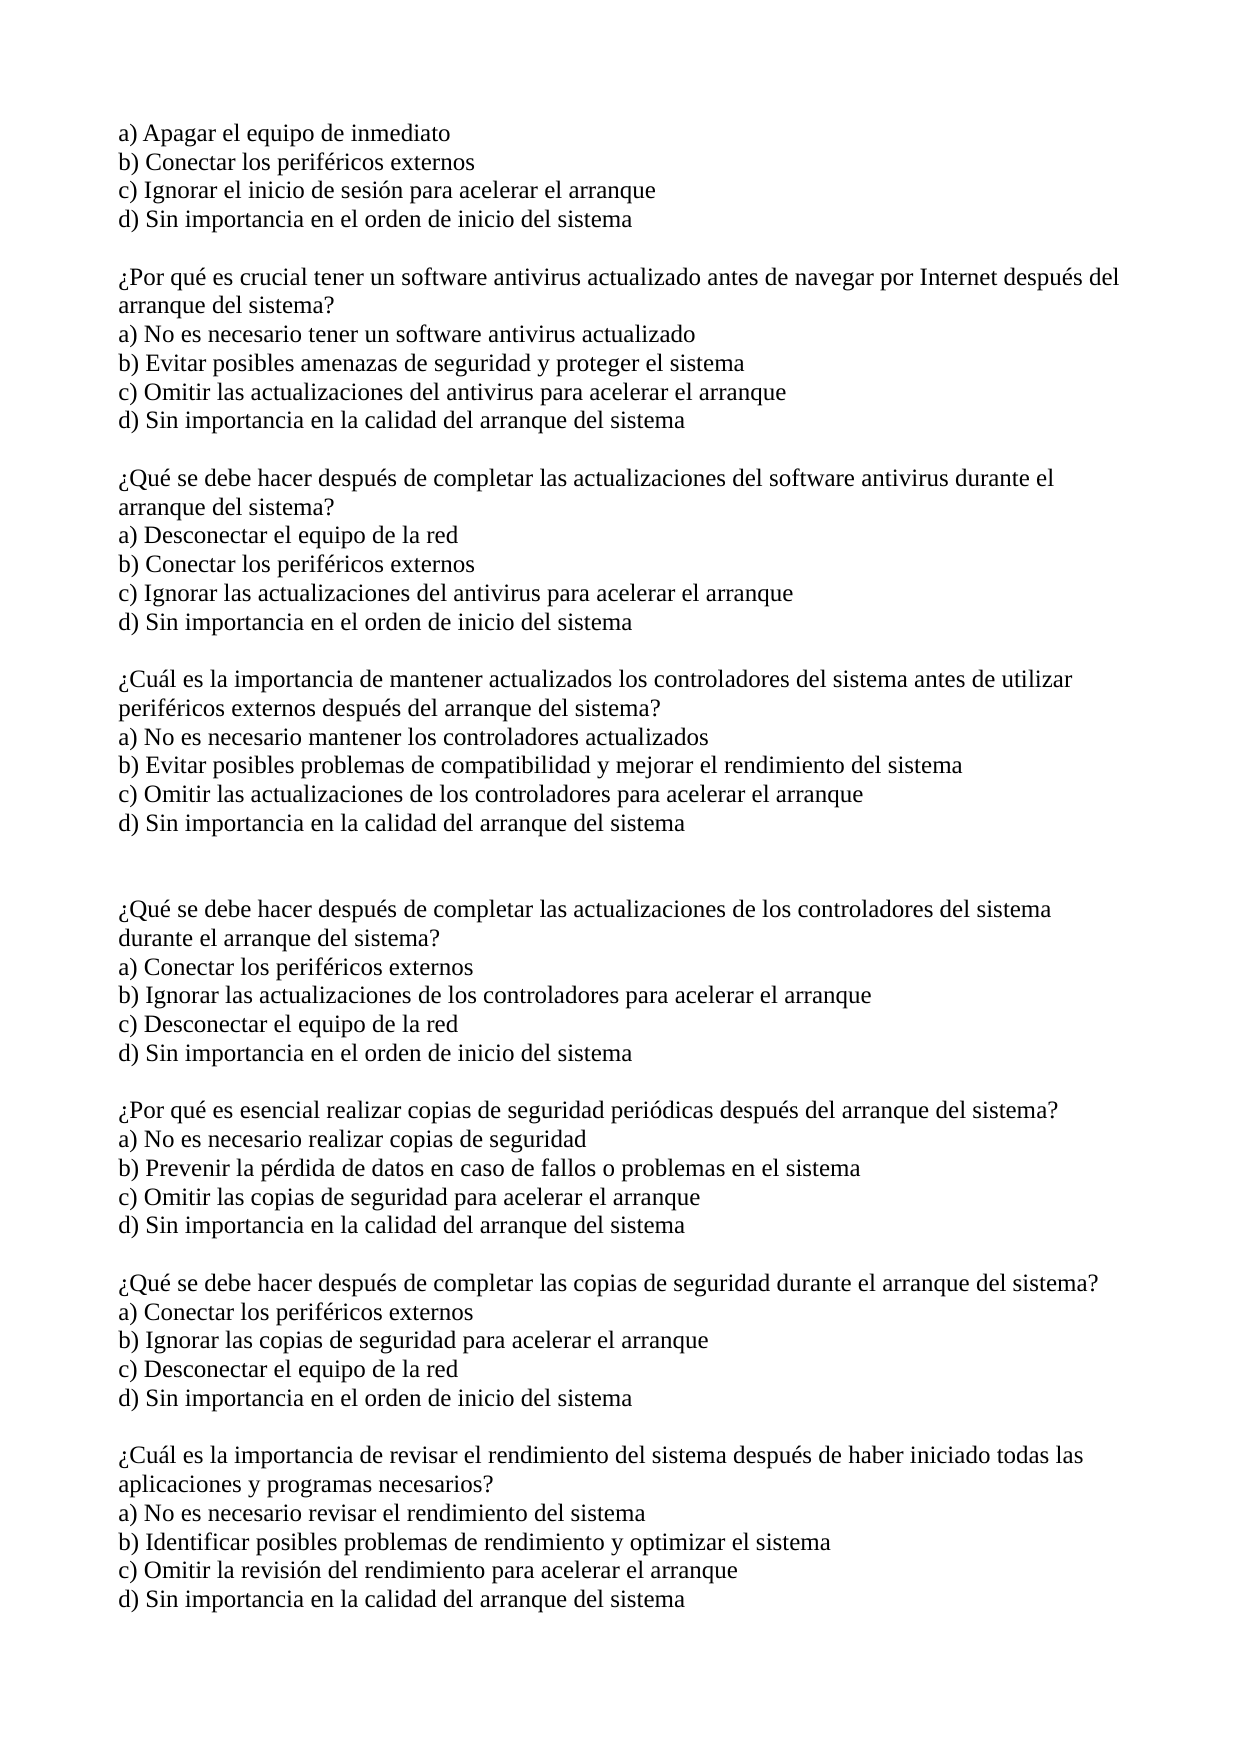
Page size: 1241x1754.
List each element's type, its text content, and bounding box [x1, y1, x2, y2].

text d) Sin importancia en el orden de inicio del sistema [118, 1383, 1122, 1412]
text b) Evitar posibles amenazas de seguridad y proteger el sistema [118, 348, 1122, 377]
text d) Sin importancia en la calidad del arranque del sistema [118, 406, 1122, 434]
text d) Sin importancia en la calidad del arranque del sistema [118, 808, 1122, 837]
text c) Ignorar el inicio de sesión para acelerar el arranque [118, 176, 1122, 204]
text b) Conectar los periféricos externos [118, 549, 1122, 578]
text b) Conectar los periféricos externos [118, 147, 1122, 176]
text b) Ignorar las copias de seguridad para acelerar el arranque [118, 1326, 1122, 1354]
text a) No es necesario realizar copias de seguridad [118, 1124, 1122, 1153]
text a) Apagar el equipo de inmediato [118, 118, 1122, 147]
text a) No es necesario revisar el rendimiento del sistema [118, 1498, 1122, 1527]
text d) Sin importancia en el orden de inicio del sistema [118, 1038, 1122, 1067]
text a) Desconectar el equipo de la red [118, 521, 1122, 549]
text d) Sin importancia en el orden de inicio del sistema [118, 607, 1122, 636]
text d) Sin importancia en la calidad del arranque del sistema [118, 1584, 1122, 1613]
text d) Sin importancia en el orden de inicio del sistema [118, 204, 1122, 233]
text c) Omitir las actualizaciones del antivirus para acelerar el arranque [118, 377, 1122, 406]
text c) Omitir las actualizaciones de los controladores para acelerar el arranque [118, 779, 1122, 808]
text ¿Cuál es la importancia de revisar el rendimiento del sistema después de haber iniciado todas las aplicaciones y programas necesarios? [118, 1441, 1122, 1498]
text b) Evitar posibles problemas de compatibilidad y mejorar el rendimiento del sistema [118, 751, 1122, 779]
text c) Desconectar el equipo de la red [118, 1354, 1122, 1383]
text c) Desconectar el equipo de la red [118, 1009, 1122, 1038]
text b) Prevenir la pérdida de datos en caso de fallos o problemas en el sistema [118, 1153, 1122, 1182]
text a) Conectar los periféricos externos [118, 1297, 1122, 1326]
text a) No es necesario mantener los controladores actualizados [118, 722, 1122, 751]
text ¿Cuál es la importancia de mantener actualizados los controladores del sistema antes de utilizar periféricos externos después del arranque del sistema? [118, 664, 1122, 722]
text ¿Por qué es crucial tener un software antivirus actualizado antes de navegar por Internet después del arranque del sistema? [118, 262, 1122, 319]
text c) Omitir la revisión del rendimiento para acelerar el arranque [118, 1556, 1122, 1584]
text ¿Por qué es esencial realizar copias de seguridad periódicas después del arranque del sistema? [118, 1096, 1122, 1124]
text b) Identificar posibles problemas de rendimiento y optimizar el sistema [118, 1527, 1122, 1556]
text c) Ignorar las actualizaciones del antivirus para acelerar el arranque [118, 578, 1122, 607]
text ¿Qué se debe hacer después de completar las copias de seguridad durante el arranque del sistema? [118, 1268, 1122, 1297]
text ¿Qué se debe hacer después de completar las actualizaciones del software antivirus durante el arranque del sistema? [118, 463, 1122, 521]
text b) Ignorar las actualizaciones de los controladores para acelerar el arranque [118, 981, 1122, 1009]
text ¿Qué se debe hacer después de completar las actualizaciones de los controladores del sistema durante el arranque del sistema? [118, 894, 1122, 952]
text a) No es necesario tener un software antivirus actualizado [118, 319, 1122, 348]
text a) Conectar los periféricos externos [118, 952, 1122, 981]
text c) Omitir las copias de seguridad para acelerar el arranque [118, 1182, 1122, 1211]
text d) Sin importancia en la calidad del arranque del sistema [118, 1211, 1122, 1239]
